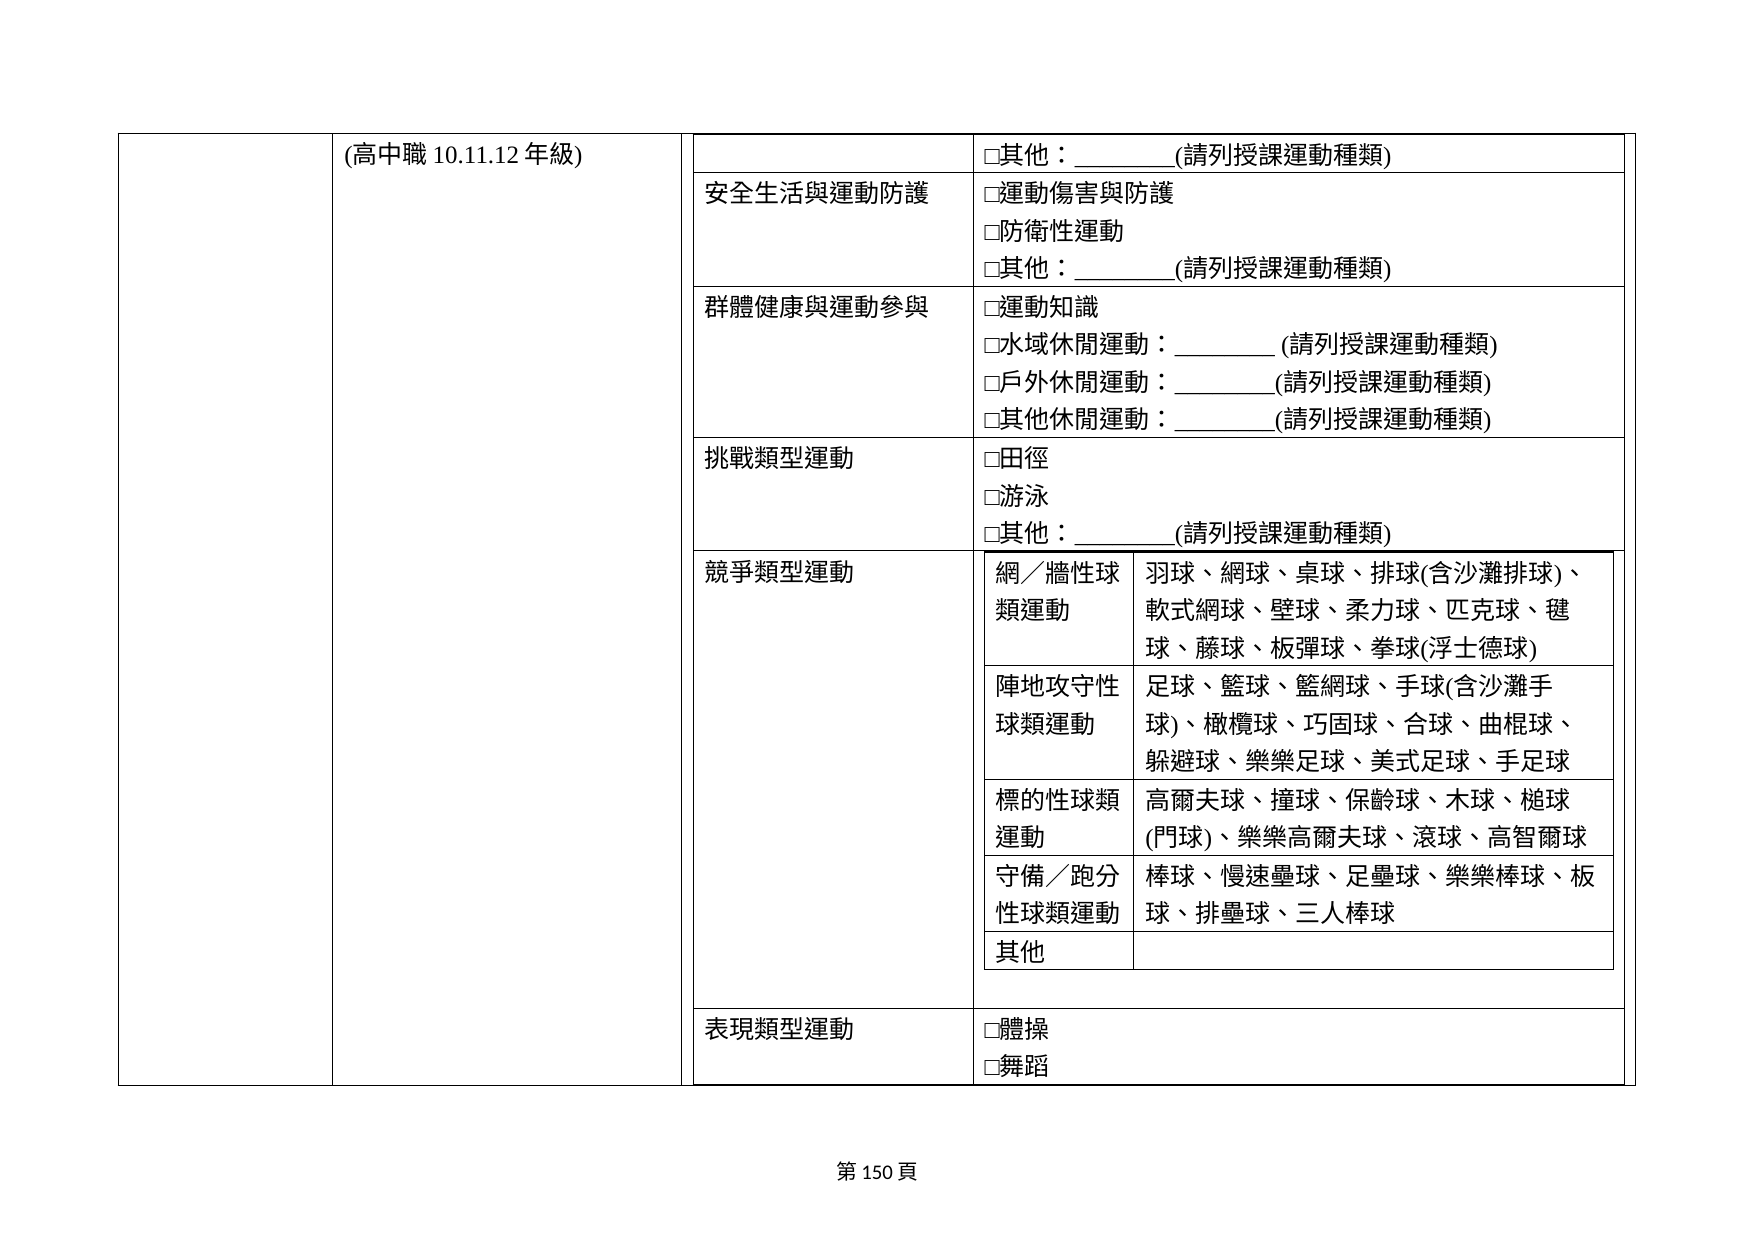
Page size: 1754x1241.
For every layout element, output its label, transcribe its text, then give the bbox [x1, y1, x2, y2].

table_cell 競爭類型運動 [694, 551, 973, 1008]
table_cell [682, 134, 693, 1085]
table_cell □田徑 □游泳 □其他：________(請列授課運動種類) [974, 438, 1624, 550]
table_header [694, 135, 973, 172]
table_cell [974, 551, 1624, 1008]
table_cell 其他 [985, 932, 1133, 969]
table_header 網∕牆性球類運動 [985, 553, 1133, 665]
table_cell [1625, 134, 1635, 1085]
table_cell (高中職10.11.12年級) [333, 134, 681, 1085]
table_cell 棒球、慢速壘球、足壘球、樂樂棒球、板球、排壘球、三人棒球 [1134, 856, 1613, 931]
table_cell □運動知識 □水域休閒運動：________ (請列授課運動種類) □戶外休閒運動：________(請列授課運動種類) □其他休閒運動：________(請列授課運動種類) [974, 287, 1624, 437]
table_cell 群體健康與運動參與 [694, 287, 973, 437]
table_cell [119, 134, 332, 1085]
table_cell 高爾夫球、撞球、保齡球、木球、槌球(門球)、樂樂高爾夫球、滾球、高智爾球 [1134, 780, 1613, 854]
table_cell 足球、籃球、籃網球、手球(含沙灘手球)、橄欖球、巧固球、合球、曲棍球、躲避球、樂樂足球、美式足球、手足球 [1134, 666, 1613, 778]
table_cell 守備∕跑分性球類運動 [985, 856, 1133, 931]
table_cell 陣地攻守性球類運動 [985, 666, 1133, 778]
table_cell 表現類型運動 [694, 1009, 973, 1084]
table_cell □體操 □舞蹈 [974, 1009, 1624, 1084]
table_cell □運動傷害與防護 □防衛性運動 □其他：________(請列授課運動種類) [974, 173, 1624, 286]
table_cell 標的性球類運動 [985, 780, 1133, 854]
table_cell [1134, 932, 1613, 969]
table_cell 挑戰類型運動 [694, 438, 973, 550]
table_header 羽球、網球、桌球、排球(含沙灘排球)、軟式網球、壁球、柔力球、匹克球、毽球、藤球、板彈球、拳球(浮士德球) [1134, 553, 1613, 665]
table_header □其他：________(請列授課運動種類) [974, 135, 1624, 172]
table_cell 安全生活與運動防護 [694, 173, 973, 286]
